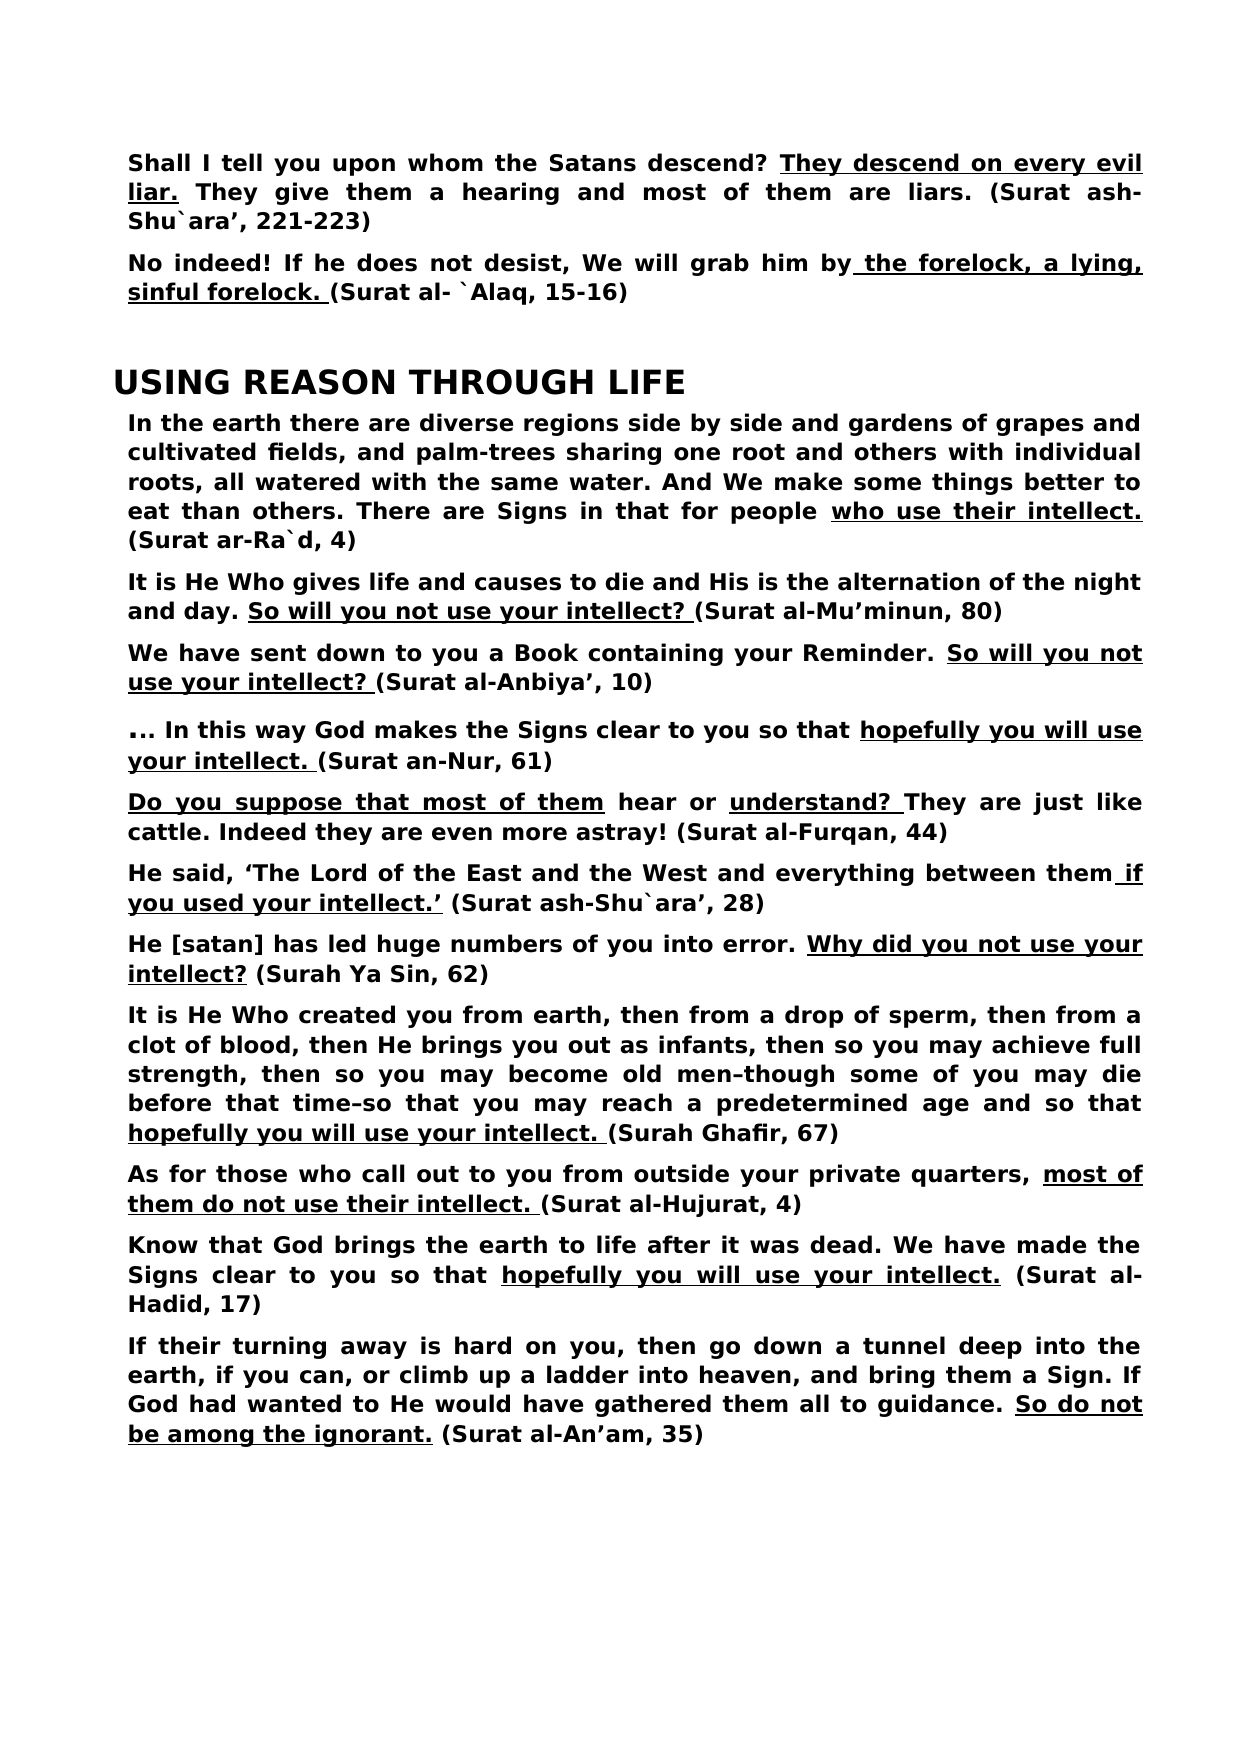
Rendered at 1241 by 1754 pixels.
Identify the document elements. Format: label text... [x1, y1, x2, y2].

text ... In this way God makes the Signs clear to you so that hopefully you will use your intellect. (Surat an-Nur, 61) [127, 711, 1143, 774]
text Do you suppose that most of them hear or understand? They are just like cattle. Indeed they are even more astray! (Surat al-Furqan, 44) [127, 789, 1143, 846]
text Shall I tell you upon whom the Satans descend? They descend on every evil liar. They give them a hearing and most of them are liars. (Surat ash-Shu`ara’, 221-223) [127, 150, 1143, 235]
text No indeed! If he does not desist, We will grab him by the forelock, a lying, sinful forelock. (Surat al- `Alaq, 15-16) [127, 250, 1143, 306]
text As for those who call out to you from outside your private quarters, most of them do not use their intellect. (Surat al-Hujurat, 4) [127, 1162, 1143, 1217]
text We have sent down to you a Book containing your Reminder. So will you not use your intellect? (Surat al-Anbiya’, 10) [127, 640, 1143, 696]
text In the earth there are diverse regions side by side and gardens of grapes and cultivated fields, and palm-trees sharing one root and others with individual roots, all watered with the same water. And We make some things better to eat than others. There are Signs in that for people who use their intellect. (Surat ar-Ra`d, 4) [127, 410, 1143, 554]
text He [satan] has led huge numbers of you into error. Why did you not use your intellect? (Surah Ya Sin, 62) [127, 932, 1143, 988]
text It is He Who created you from earth, then from a drop of sperm, then from a clot of blood, then He brings you out as infants, then so you may achieve full strength, then so you may become old men–though some of you may die before that time–so that you may reach a predetermined age and so that hopefully you will use your intellect. (Surah Ghafir, 67) [127, 1003, 1143, 1146]
text It is He Who gives life and causes to die and His is the alternation of the night and day. So will you not use your intellect? (Surat al-Mu’minun, 80) [127, 569, 1143, 625]
text He said, ‘The Lord of the East and the West and everything between them if you used your intellect.’ (Surat ash-Shu`ara’, 28) [127, 861, 1143, 917]
text Know that God brings the earth to life after it was dead. We have made the Signs clear to you so that hopefully you will use your intellect. (Surat al-Hadid, 17) [127, 1233, 1143, 1318]
subtitle USING REASON THROUGH LIFE [112, 363, 1165, 402]
text If their turning away is hard on you, then go down a tunnel deep into the earth, if you can, or climb up a ladder into heaven, and bring them a Sign. If God had wanted to He would have gathered them all to guidance. So do not be among the ignorant. (Surat al-An’am, 35) [127, 1333, 1143, 1447]
